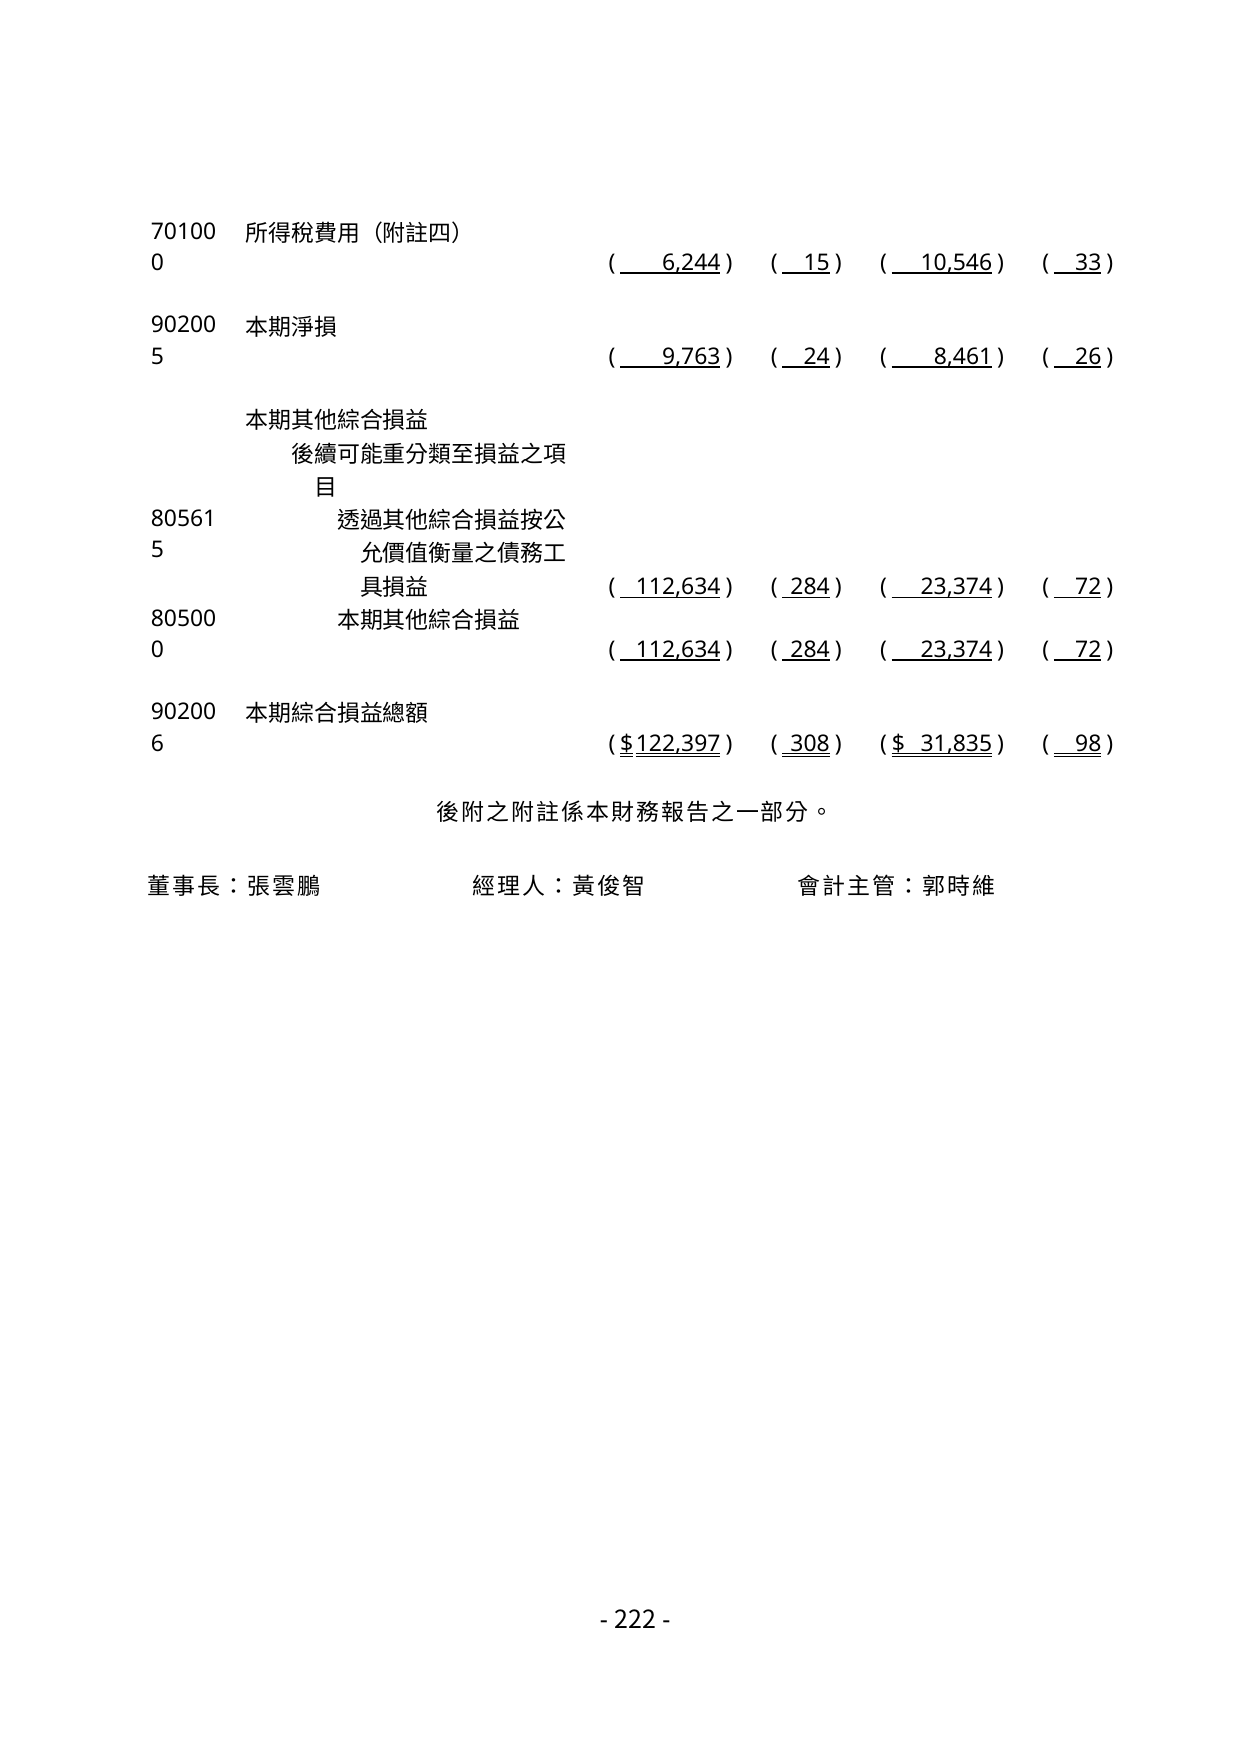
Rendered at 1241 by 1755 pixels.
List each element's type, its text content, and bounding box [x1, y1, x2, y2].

table_cell 本期其他綜合損益 [242, 602, 579, 664]
table_cell [850, 502, 862, 602]
table_cell [242, 664, 579, 695]
table_cell [230, 371, 242, 402]
table_cell [850, 309, 862, 371]
table_cell [762, 435, 850, 502]
table_cell [750, 371, 762, 402]
table_cell [1033, 402, 1122, 435]
table_cell 本期綜合損益總額 [242, 695, 579, 758]
table_cell ( 23,374 ) [862, 502, 1021, 602]
table_cell 805000 [148, 602, 230, 664]
table_cell [850, 695, 862, 758]
table_cell [579, 435, 591, 502]
table_cell 所得稅費用（附註四） [242, 215, 579, 277]
table_cell [1033, 371, 1122, 402]
table_cell [579, 602, 591, 664]
table_cell ( 9,763 ) [591, 309, 750, 371]
table_cell [750, 277, 762, 308]
table_cell [750, 309, 762, 371]
table_cell [750, 402, 762, 435]
table_cell [242, 371, 579, 402]
table_cell ( 112,634 ) [591, 502, 750, 602]
table_cell [1033, 664, 1122, 695]
table_cell [850, 277, 862, 308]
table_cell [1021, 402, 1033, 435]
table_cell ( 284 ) [762, 502, 850, 602]
table_cell ( 23,374 ) [862, 602, 1021, 664]
table_cell ( 72 ) [1033, 602, 1122, 664]
table_cell [591, 371, 750, 402]
table_cell [230, 602, 242, 664]
table_cell [1021, 664, 1033, 695]
table_cell [579, 502, 591, 602]
table_cell [850, 371, 862, 402]
table_cell ( 308 ) [762, 695, 850, 758]
table_cell ( 98 ) [1033, 695, 1122, 758]
table_cell ( 284 ) [762, 602, 850, 664]
table_cell ( $ 122,397 ) [591, 695, 750, 758]
table_cell [230, 309, 242, 371]
table_cell ( 8,461 ) [862, 309, 1021, 371]
table_cell [148, 435, 230, 502]
table_cell [148, 664, 230, 695]
table_cell [850, 402, 862, 435]
table_cell ( 6,244 ) [591, 215, 750, 277]
table_cell [862, 435, 1021, 502]
table_cell 902006 [148, 695, 230, 758]
table_cell [230, 695, 242, 758]
table_cell [579, 664, 591, 695]
table_cell [230, 277, 242, 308]
table_cell 透過其他綜合損益按公允價值衡量之債務工具損益 [242, 502, 579, 602]
table_cell [750, 695, 762, 758]
table_cell [579, 695, 591, 758]
table_cell [579, 371, 591, 402]
table_cell [762, 664, 850, 695]
table_cell [862, 277, 1021, 308]
table_cell [591, 435, 750, 502]
table_cell 701000 [148, 215, 230, 277]
table_cell [230, 502, 242, 602]
table_cell 後續可能重分類至損益之項目 [242, 435, 579, 502]
table_cell [862, 402, 1021, 435]
table_cell 805615 [148, 502, 230, 602]
table_cell [230, 664, 242, 695]
table_cell [591, 402, 750, 435]
table_cell [862, 371, 1021, 402]
table_cell [579, 309, 591, 371]
table_cell [148, 402, 230, 435]
table_cell [1021, 502, 1033, 602]
table_cell 本期淨損 [242, 309, 579, 371]
table_cell [579, 215, 591, 277]
table_cell ( 72 ) [1033, 502, 1122, 602]
table_cell [850, 664, 862, 695]
table_cell [750, 664, 762, 695]
table_cell ( 15 ) [762, 215, 850, 277]
table_cell ( 10,546 ) [862, 215, 1021, 277]
table_cell [1021, 215, 1033, 277]
table_cell [850, 435, 862, 502]
table_cell [750, 502, 762, 602]
table_cell ( 112,634 ) [591, 602, 750, 664]
table_cell ( 24 ) [762, 309, 850, 371]
table_cell ( 33 ) [1033, 215, 1122, 277]
table_cell [1021, 309, 1033, 371]
table_cell [1033, 435, 1122, 502]
table_cell ( 26 ) [1033, 309, 1122, 371]
table_cell [750, 215, 762, 277]
table_cell [1021, 435, 1033, 502]
table_cell [230, 435, 242, 502]
table_cell [762, 371, 850, 402]
text 後附之附註係本財務報告之一部分。 [148, 794, 1122, 827]
table_cell [579, 277, 591, 308]
table_cell [591, 277, 750, 308]
table_cell [1033, 277, 1122, 308]
table_cell [1021, 277, 1033, 308]
table_cell [230, 215, 242, 277]
table_cell ( $ 31,835 ) [862, 695, 1021, 758]
table_cell [762, 277, 850, 308]
table_cell [850, 215, 862, 277]
table_cell [148, 277, 230, 308]
table_cell 本期其他綜合損益 [242, 402, 579, 435]
table_cell [230, 402, 242, 435]
table_cell [1021, 371, 1033, 402]
table_cell 902005 [148, 309, 230, 371]
table_cell [762, 402, 850, 435]
table_cell [862, 664, 1021, 695]
table_cell [148, 371, 230, 402]
table_cell [1021, 602, 1033, 664]
table_cell [242, 277, 579, 308]
table_cell [1021, 695, 1033, 758]
table_cell [579, 402, 591, 435]
table_cell [750, 435, 762, 502]
text 董事長：張雲鵬 經理人：黃俊智 會計主管：郭時維 [148, 868, 1122, 901]
table_cell [850, 602, 862, 664]
table_cell [591, 664, 750, 695]
table_cell [750, 602, 762, 664]
